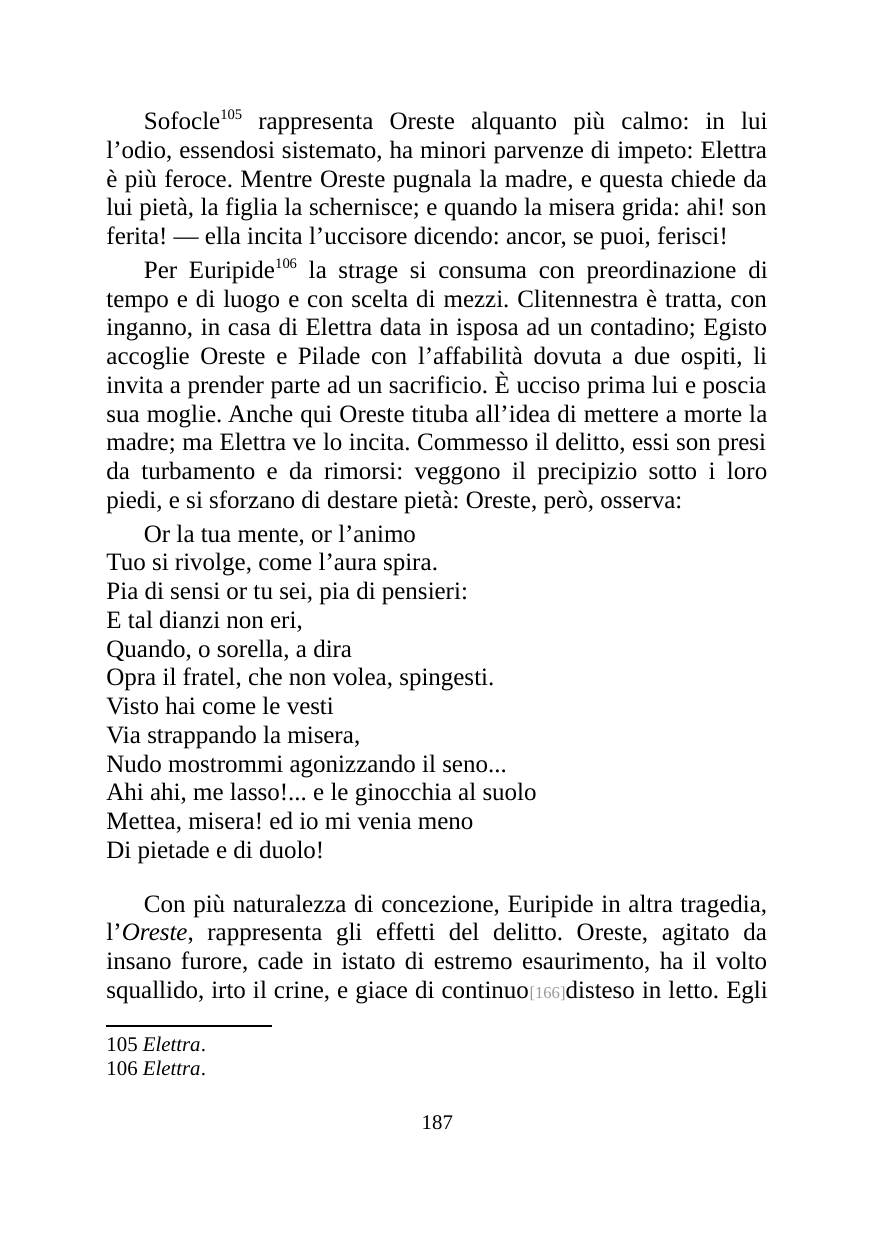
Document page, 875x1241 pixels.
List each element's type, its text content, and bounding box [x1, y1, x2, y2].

text Sofocle rappresenta Oreste alquanto più calmo: in lui l’odio, essendosi sistemato, ha minori parvenze di impeto: Elettra è più feroce. Mentre Oreste pugnala la madre, e questa chiede da lui pietà, la figlia la schernisce; e quando la misera grida: ahi! son ferita! ― ella incita l’uccisore dicendo: ancor, se puoi, ferisci! [106, 106, 768, 250]
text Elettra. [106, 1032, 768, 1056]
text Or la tua mente, or l’animo Tuo si rivolge, come l’aura spira. Pia di sensi or tu sei, pia di pensieri: E tal dianzi non eri, Quando, o sorella, a dira Opra il fratel, che non volea, spingesti. Visto hai come le vesti Via strappando la misera, Nudo mostrommi agonizzando il seno... Ahi ahi, me lasso!... e le ginocchia al suolo Mettea, misera! ed io mi venia meno Di pietade e di duolo! [106, 519, 768, 864]
text Per Euripide la strage si consuma con preordinazione di tempo e di luogo e con scelta di mezzi. Clitennestra è tratta, con inganno, in casa di Elettra data in isposa ad un contadino; Egisto accoglie Oreste e Pilade con l’affabilità dovuta a due ospiti, li invita a prender parte ad un sacrificio. È ucciso prima lui e poscia sua moglie. Anche qui Oreste tituba all’idea di mettere a morte la madre; ma Elettra ve lo incita. Commesso il delitto, essi son presi da turbamento e da rimorsi: veggono il precipizio sotto i loro piedi, e si sforzano di destare pietà: Oreste, però, osserva: [106, 255, 768, 514]
text Elettra. [106, 1056, 768, 1080]
text Con più naturalezza di concezione, Euripide in altra tragedia, l’Oreste, rappresenta gli effetti del delitto. Oreste, agitato da insano furore, cade in istato di estremo esaurimento, ha il volto squallido, irto il crine, e giace di continuo[166]disteso in letto. Egli [106, 889, 768, 1004]
